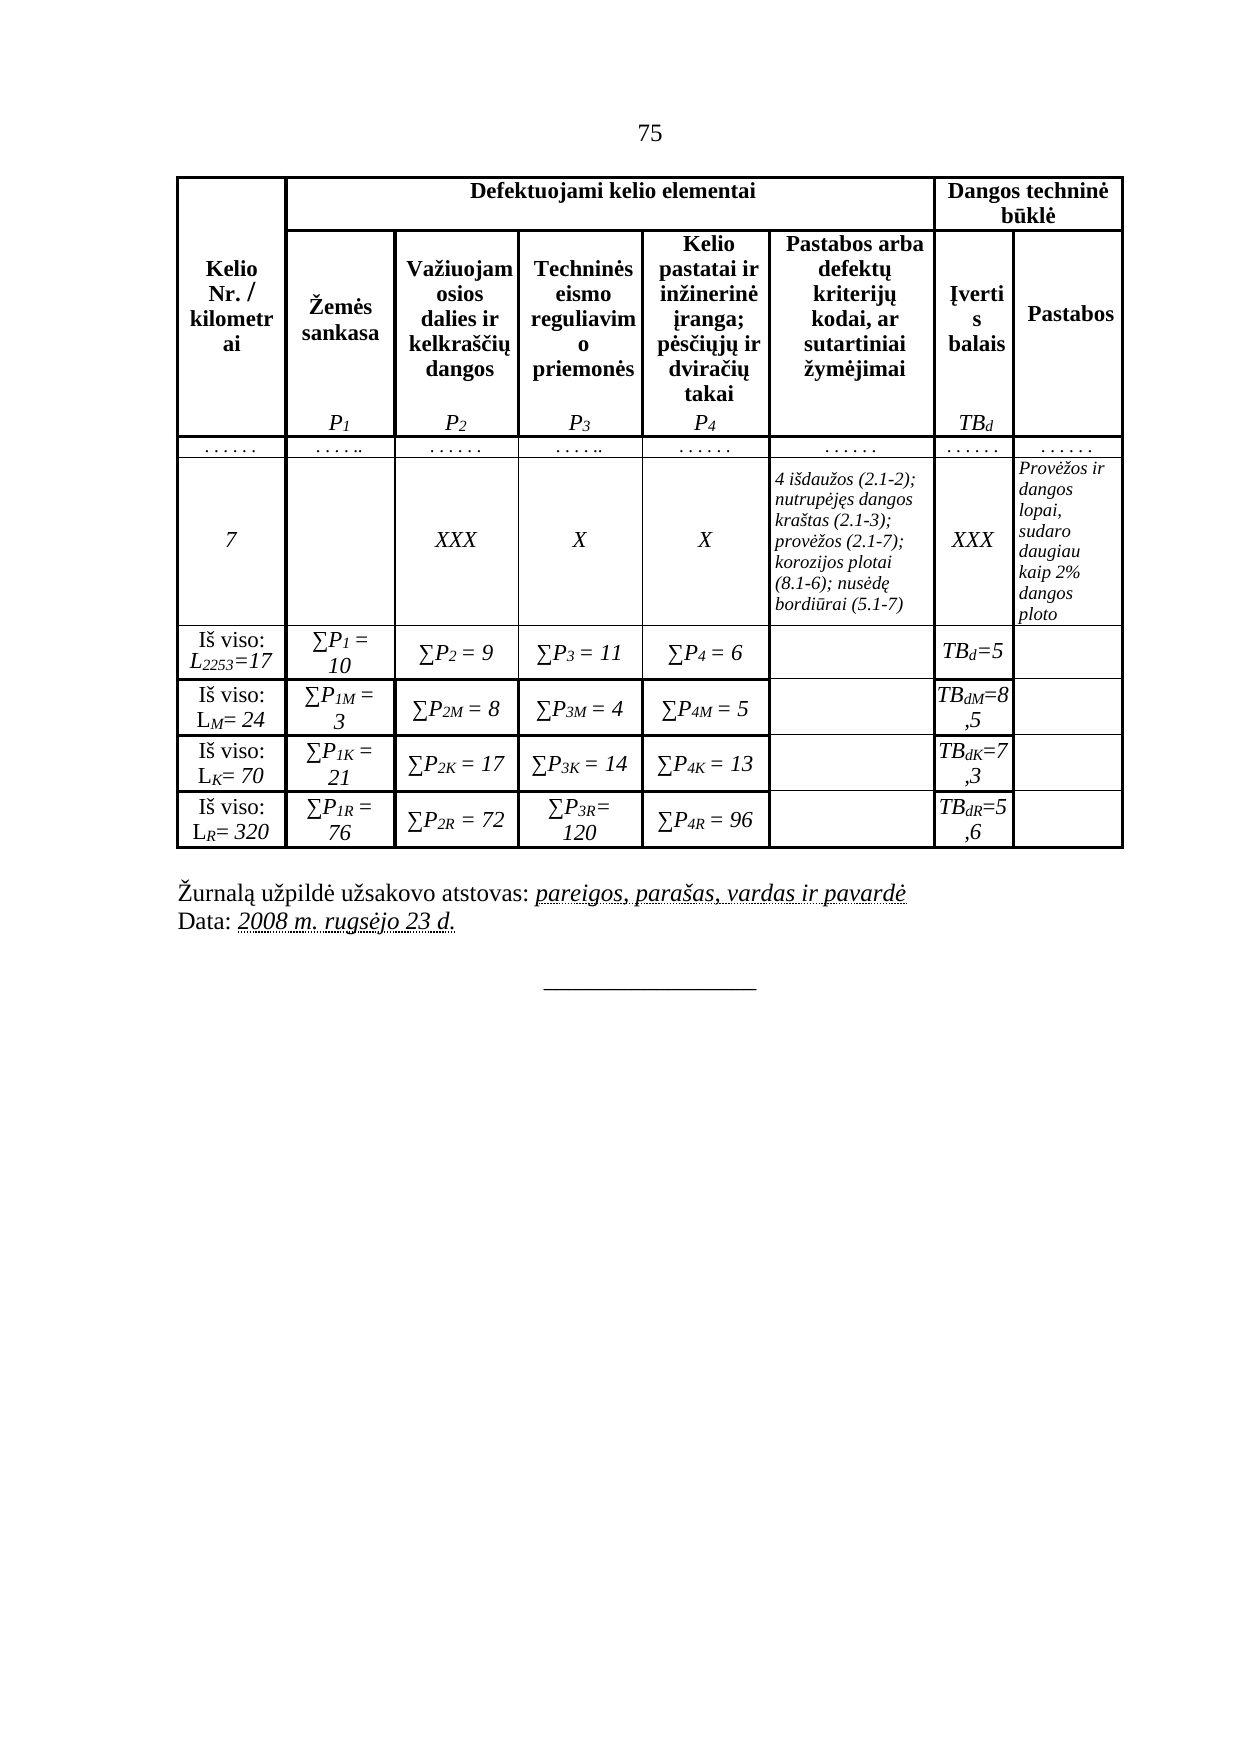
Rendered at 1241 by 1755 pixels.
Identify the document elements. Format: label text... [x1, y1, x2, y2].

table_cell ∑P4M = 5 [644, 681, 768, 734]
table_cell Kelio pastatai ir inžinerinė įranga; pėsčiųjų ir dviračių takai [644, 232, 768, 407]
table_cell ∑P3K = 14 [520, 737, 641, 790]
table_cell ∑P1 = 10 [288, 626, 394, 678]
table_cell [771, 626, 933, 678]
table_cell ∑P1M = 3 [288, 681, 393, 734]
table_cell TBdK=7,3 [936, 737, 1012, 790]
table_cell P4 [644, 407, 768, 435]
table_cell [771, 735, 933, 790]
table_cell ∑P2 = 9 [396, 626, 518, 678]
table_cell Įvertis balais [936, 232, 1012, 407]
table_cell P3 [520, 407, 641, 435]
table_cell Pastabos [1015, 232, 1121, 407]
table_cell TBd=5 [936, 626, 1012, 678]
table_cell ∑P4 = 6 [643, 626, 768, 678]
table_cell XXX [936, 458, 1012, 624]
table_cell [771, 407, 933, 435]
table_header Defektuojami kelio elementai [288, 179, 933, 229]
table_header Kelio Nr. / kilometrai [179, 179, 284, 435]
table_cell ∑P2K = 17 [397, 737, 517, 790]
table_cell [1015, 626, 1121, 678]
table_cell . . . . . . [643, 438, 768, 457]
table_cell P1 [288, 407, 393, 435]
table_cell [288, 458, 394, 624]
table_cell [1015, 407, 1121, 435]
table_cell ∑P1K = 21 [288, 737, 393, 790]
table_cell . . . . . . [1015, 438, 1121, 457]
table_cell Iš viso: L2253=17 [179, 626, 284, 678]
table_cell . . . . . . [771, 438, 933, 457]
table_cell ∑P2M = 8 [397, 681, 517, 734]
table_cell Provėžos ir dangos lopai, sudaro daugiau kaip 2% dangos ploto [1015, 458, 1121, 624]
table_cell Iš viso: LM= 24 [179, 681, 284, 734]
table_cell . . . . .. [288, 438, 394, 457]
table_cell ∑P1R = 76 [288, 793, 393, 846]
table_cell ∑P2R = 72 [397, 793, 517, 846]
table_cell TBdM=8,5 [936, 681, 1012, 734]
table_cell . . . . . . [936, 438, 1012, 457]
table_cell ∑P3M = 4 [520, 681, 641, 734]
table_cell . . . . . . [179, 438, 284, 457]
table_cell [771, 679, 933, 734]
table_cell ∑P3R= 120 [520, 793, 641, 846]
table_cell Iš viso: LR= 320 [179, 793, 284, 846]
table_cell ∑P4K = 13 [644, 737, 768, 790]
table_cell Pastabos arba defektų kriterijų kodai, ar sutartiniai žymėjimai [771, 232, 933, 407]
table_cell P2 [397, 407, 517, 435]
table_cell 4 išdaužos (2.1-2); nutrupėjęs dangos kraštas (2.1-3); provėžos (2.1-7); korozijos plotai (8.1-6); nusėdę bordiūrai (5.1-7) [771, 458, 933, 624]
table_cell X [519, 458, 642, 624]
table_cell X [643, 458, 768, 624]
table_cell TBd [936, 407, 1012, 435]
table_cell Iš viso: LK= 70 [179, 737, 284, 790]
table_cell . . . . .. [519, 438, 642, 457]
table_cell [1015, 791, 1121, 846]
table_cell TBdR=5,6 [936, 793, 1012, 846]
table_cell . . . . . . [396, 438, 518, 457]
table_header Dangos techninė būklė [936, 179, 1121, 229]
text Data: 2008 m. rugsėjo 23 d. [177, 906, 1122, 935]
table_cell Važiuojamosios dalies ir kelkraščių dangos [397, 232, 517, 407]
table_cell XXX [396, 458, 518, 624]
table_cell [771, 791, 933, 846]
table_cell Techninės eismo reguliavimo priemonės [520, 232, 641, 407]
table_cell ∑P3 = 11 [519, 626, 642, 678]
table_cell [1015, 735, 1121, 790]
text Žurnalą užpildė užsakovo atstovas: pareigos, parašas, vardas ir pavardė [177, 878, 1122, 906]
table_cell ∑P4R = 96 [644, 793, 768, 846]
table_cell 7 [179, 458, 284, 624]
text _________________ [177, 964, 1122, 993]
table_cell [1015, 679, 1121, 734]
table_cell Žemės sankasa [288, 232, 393, 407]
